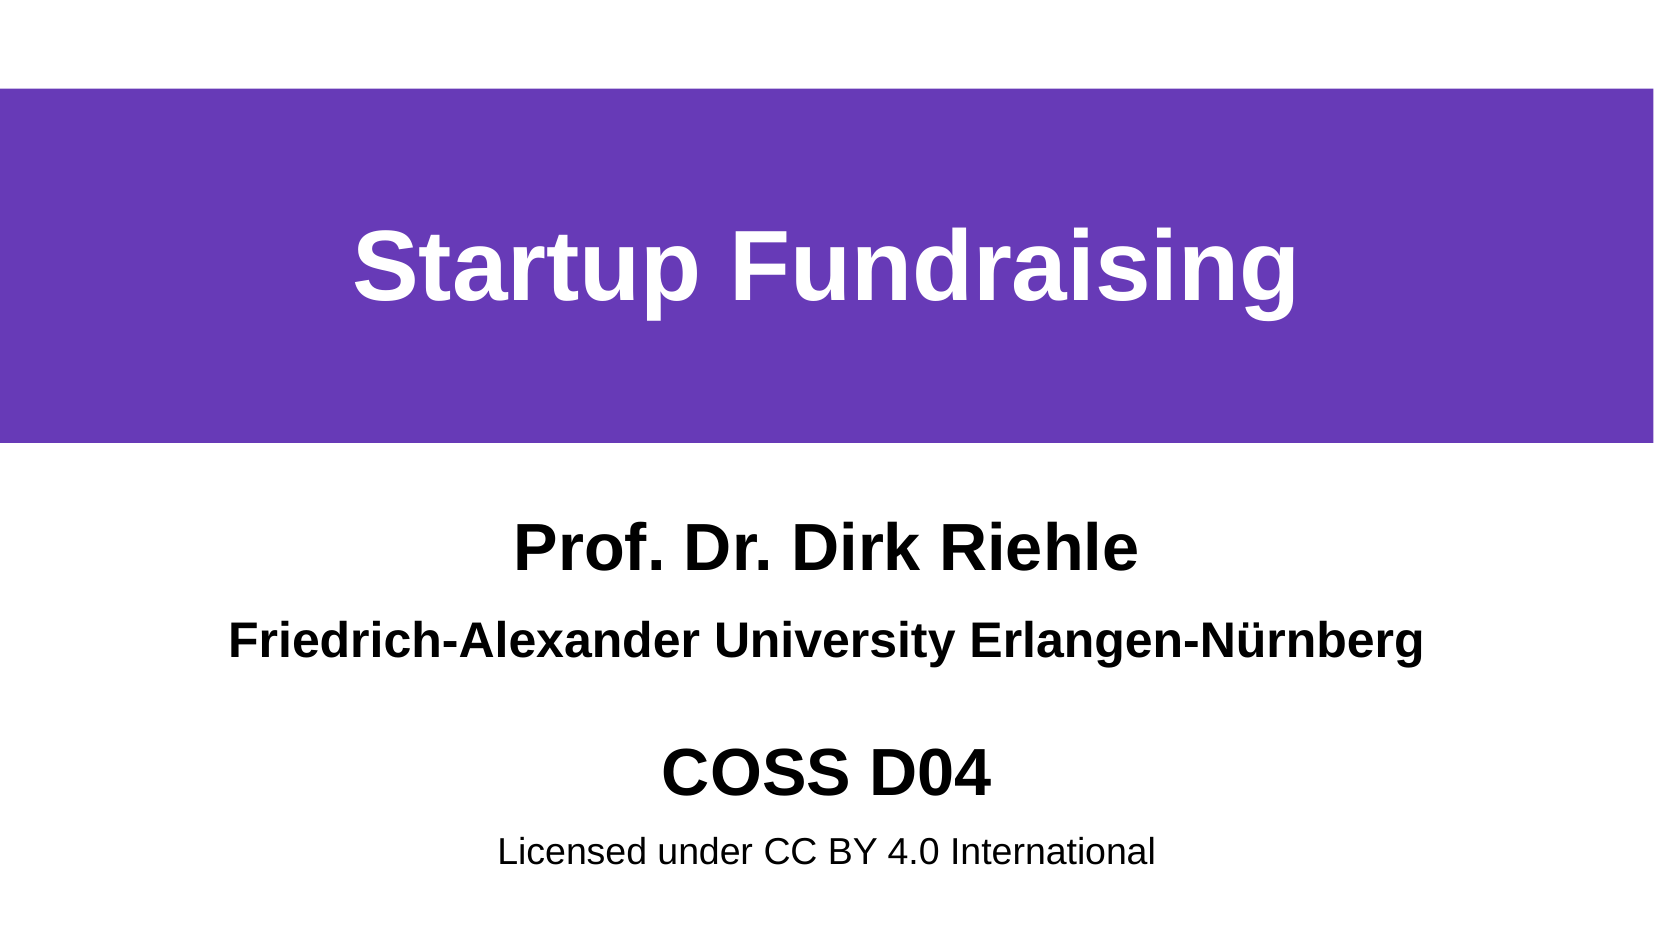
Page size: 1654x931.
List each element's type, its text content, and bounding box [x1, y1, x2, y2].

subtitle Prof. Dr. Dirk Riehle Friedrich-Alexander University Erlangen-Nürnberg COSS D04 Licensed under CC BY 4.0 International [29, 472, 1625, 886]
title Startup Fundraising [0, 88, 1654, 443]
